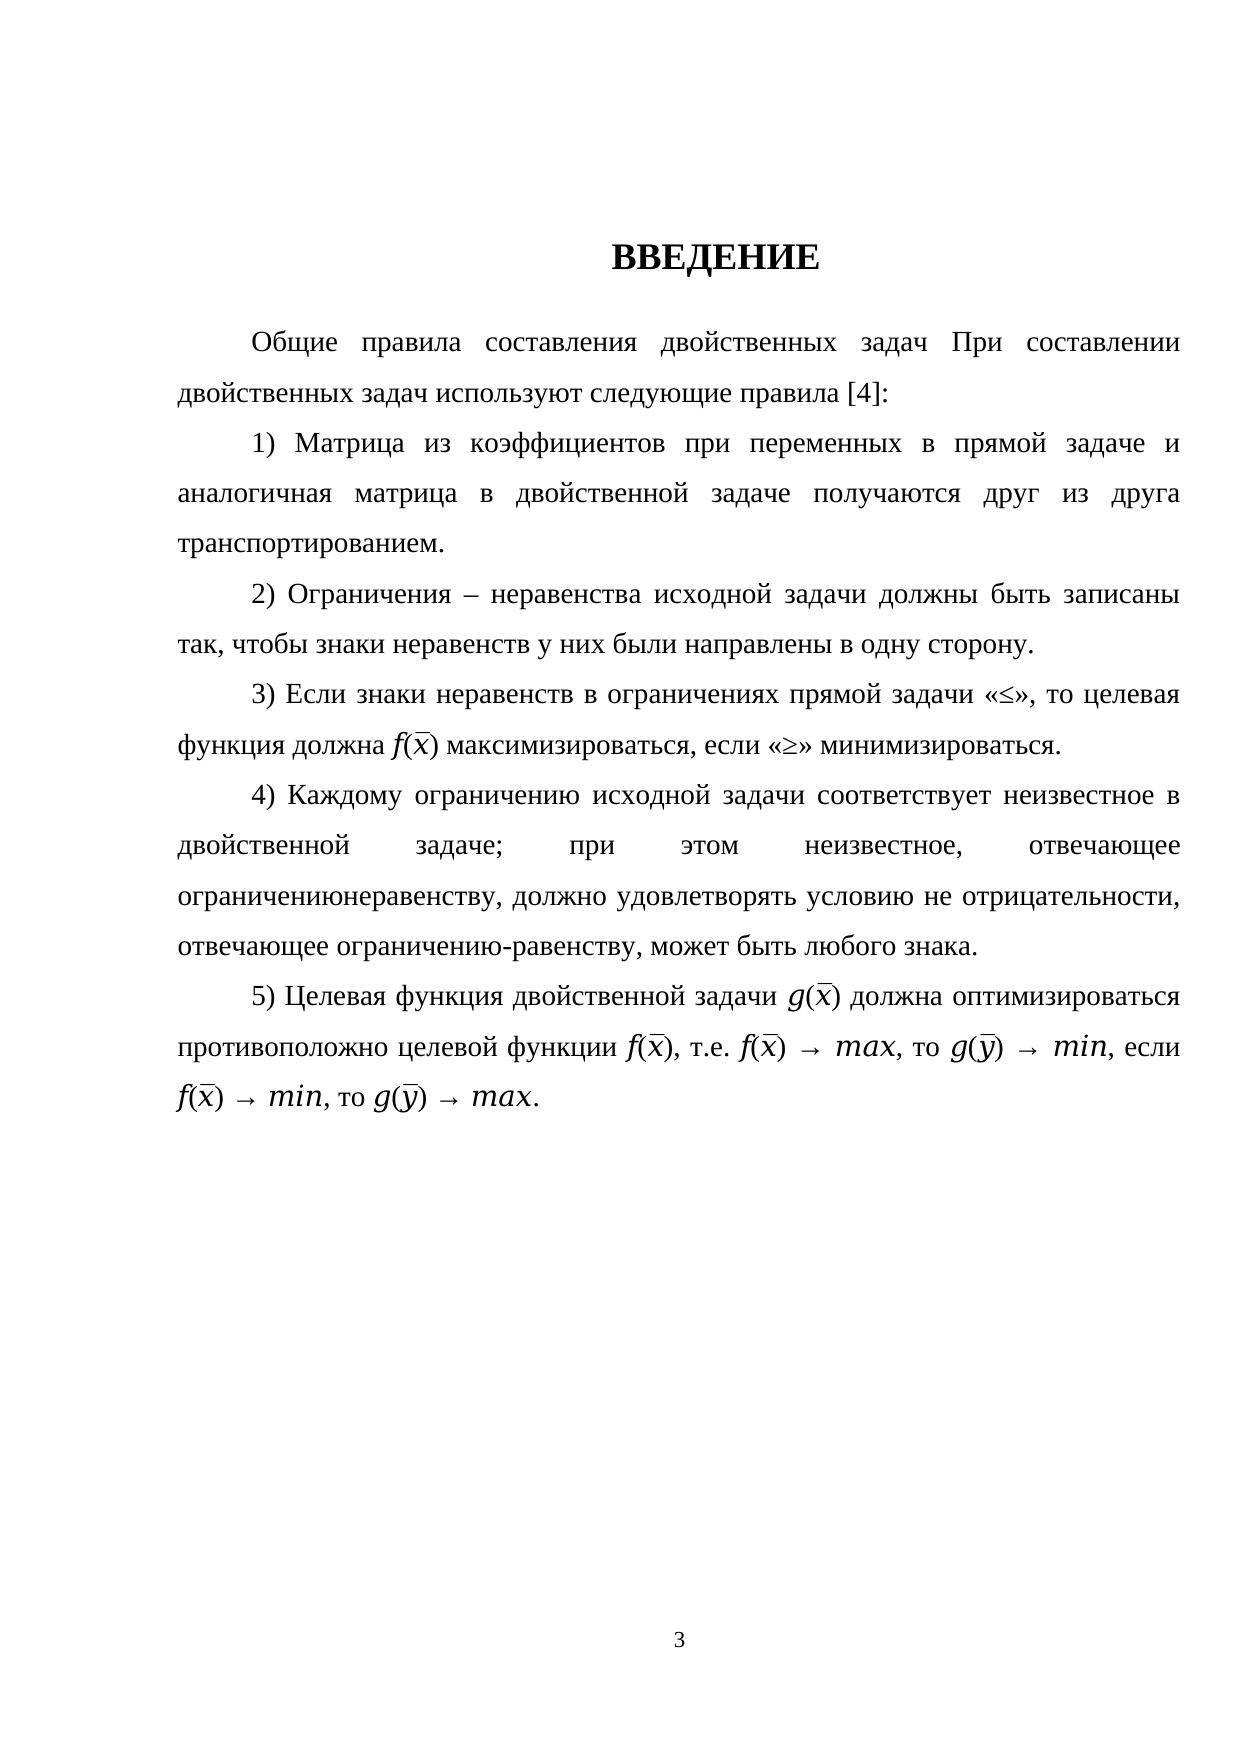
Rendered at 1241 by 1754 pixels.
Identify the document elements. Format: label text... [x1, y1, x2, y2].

text 5) Целевая функция двойственной задачи 𝑔(𝑥̅) должна оптимизироваться противоположно целевой функции 𝑓(𝑥̅), т.е. 𝑓(𝑥̅) → 𝑚𝑎𝑥, то 𝑔(𝑦̅) → 𝑚𝑖𝑛, если 𝑓(𝑥̅) → 𝑚𝑖𝑛, то 𝑔(𝑦̅) → 𝑚𝑎𝑥. [177, 978, 1181, 1113]
text 1) Матрица из коэффициентов при переменных в прямой задаче и аналогичная матрица в двойственной задаче получаются друг из друга транспортированием. [177, 425, 1181, 559]
text Общие правила составления двойственных задач При составлении двойственных задач используют следующие правила [4]: [177, 324, 1181, 408]
text 2) Ограничения – неравенства исходной задачи должны быть записаны так, чтобы знаки неравенств у них были направлены в одну сторону. [177, 576, 1181, 660]
title ВВЕДЕНИЕ [177, 235, 1181, 278]
text 4) Каждому ограничению исходной задачи соответствует неизвестное в двойственной задаче; при этом неизвестное, отвечающее ограничениюнеравенству, должно удовлетворять условию не отрицательности, отвечающее ограничению-равенству, может быть любого знака. [177, 777, 1181, 962]
text 3) Если знаки неравенств в ограничениях прямой задачи «≤», то целевая функция должна 𝑓(𝑥̅) максимизироваться, если «≥» минимизироваться. [177, 677, 1181, 760]
